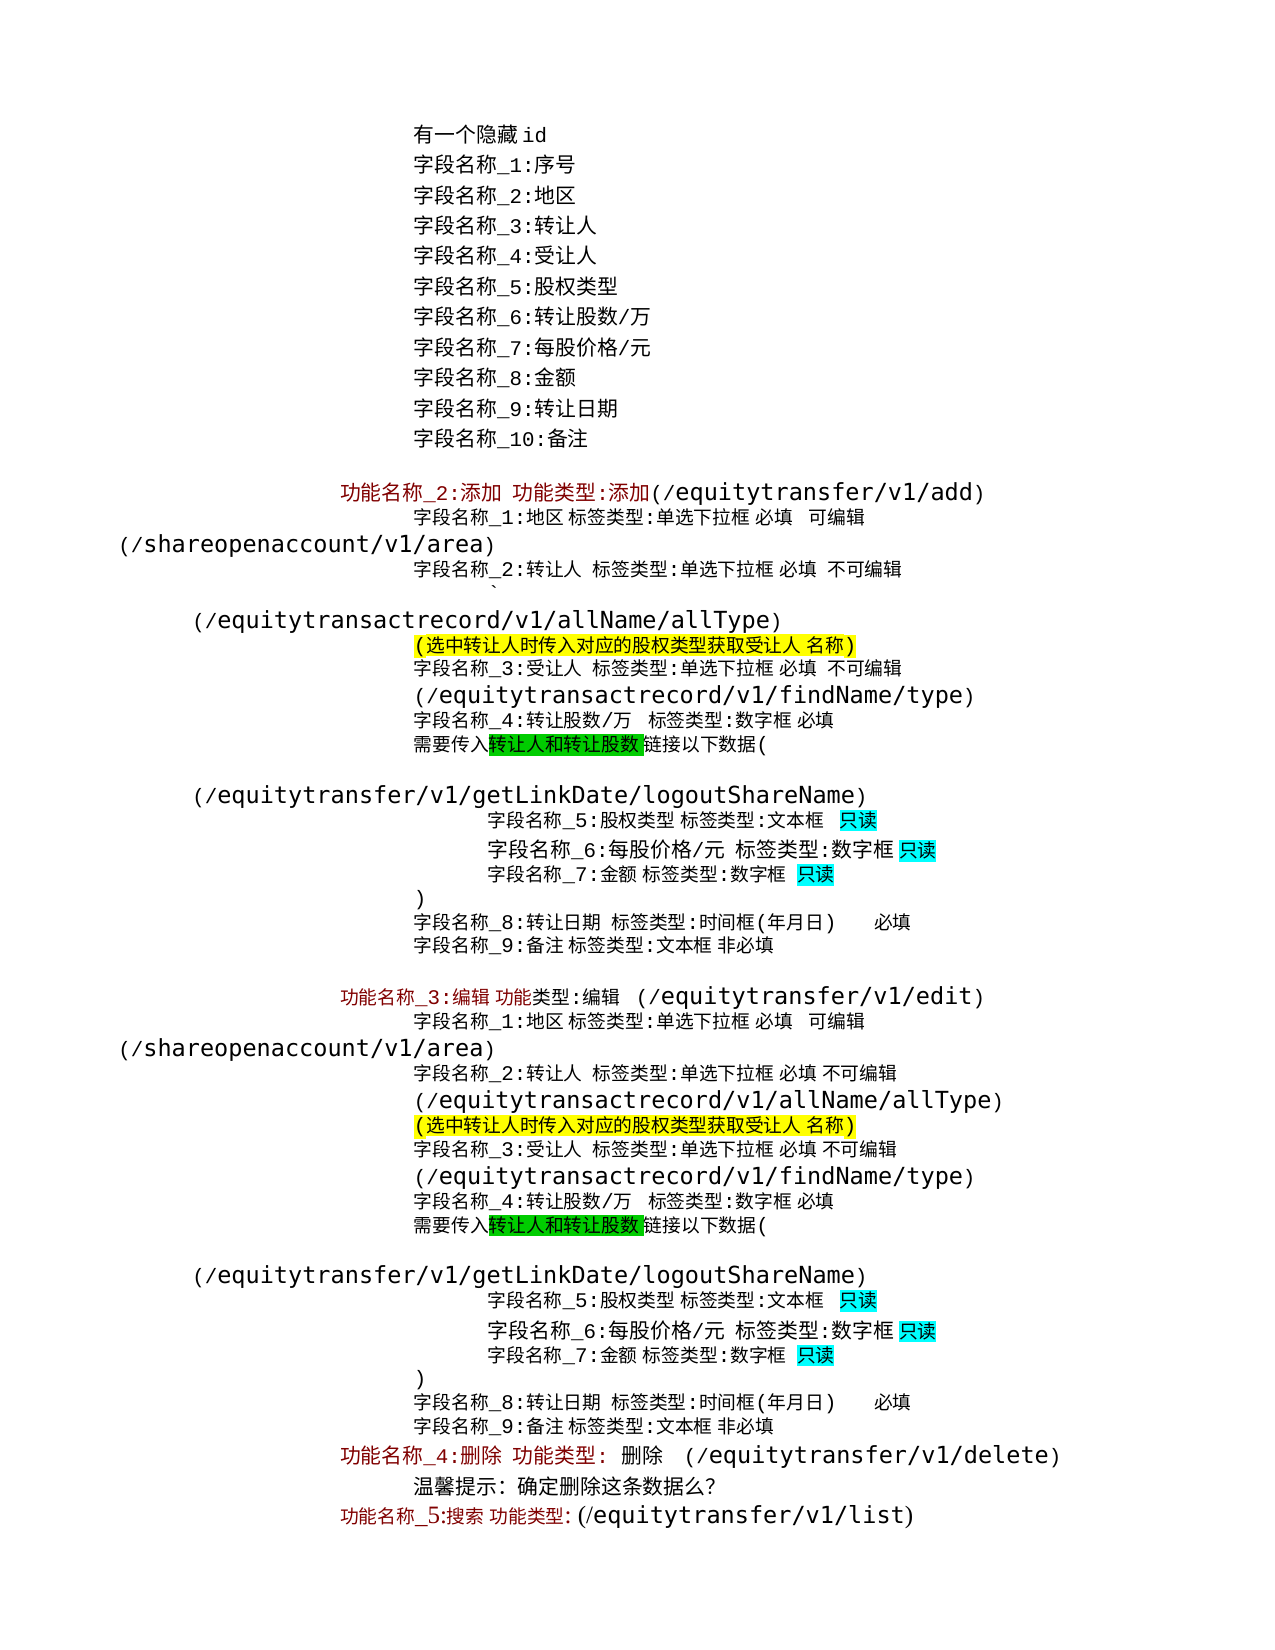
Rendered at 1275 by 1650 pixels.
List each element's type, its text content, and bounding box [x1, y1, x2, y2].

text 字段名称_2:地区 [118, 179, 1157, 209]
text (/equitytransactrecord/v1/findName/type) [118, 1163, 1157, 1191]
text 字段名称_8:转让日期 标签类型:时间框(年月日) 必填 [118, 1392, 1157, 1416]
text 字段名称_8:金额 [118, 361, 1157, 392]
text 字段名称_9:备注 标签类型:文本框 非必填 [118, 1416, 1157, 1440]
text 字段名称_3:转让人 [118, 209, 1157, 240]
text 功能名称_4:删除 功能类型: 删除 (/equitytransfer/v1/delete) [118, 1440, 1157, 1470]
text 字段名称_3:受让人 标签类型:单选下拉框 必填 不可编辑 [118, 658, 1157, 682]
text 需要传入转让人和转让股数 链接以下数据( [118, 1214, 1157, 1238]
text 需要传入转让人和转让股数 链接以下数据( [118, 734, 1157, 758]
text 字段名称_1:地区 标签类型:单选下拉框 必填 可编辑 (/shareopenaccount/v1/area) [118, 507, 1157, 559]
text 功能名称_3:编辑 功能类型:编辑 (/equitytransfer/v1/edit) [118, 983, 1157, 1011]
text ) [118, 888, 1157, 911]
text 字段名称_7:金额 标签类型:数字框 只读 [118, 864, 1157, 888]
text 字段名称_7:金额 标签类型:数字框 只读 [118, 1344, 1157, 1368]
text 字段名称_10:备注 [118, 422, 1157, 453]
text 字段名称_9:转让日期 [118, 392, 1157, 422]
text (/equitytransactrecord/v1/findName/type) [118, 682, 1157, 710]
text 字段名称_5:股权类型 标签类型:文本框 只读 [118, 1290, 1157, 1314]
text 字段名称_1:地区 标签类型:单选下拉框 必填 可编辑 (/shareopenaccount/v1/area) [118, 1011, 1157, 1063]
text 字段名称_6:每股价格/元 标签类型:数字框 只读 [118, 833, 1157, 864]
text 字段名称_3:受让人 标签类型:单选下拉框 必填 不可编辑 [118, 1139, 1157, 1163]
text 字段名称_5:股权类型 标签类型:文本框 只读 [118, 810, 1157, 833]
text 字段名称_1:序号 [118, 148, 1157, 179]
text 字段名称_5:股权类型 [118, 270, 1157, 301]
text ) [118, 1368, 1157, 1392]
text 字段名称_6:转让股数/万 [118, 301, 1157, 331]
text 字段名称_8:转让日期 标签类型:时间框(年月日) 必填 [118, 911, 1157, 935]
text (选中转让人时传入对应的股权类型获取受让人 名称) [118, 634, 1157, 658]
text 字段名称_6:每股价格/元 标签类型:数字框 只读 [118, 1314, 1157, 1344]
text (/equitytransactrecord/v1/allName/allType) [118, 1087, 1157, 1115]
text 字段名称_4:转让股数/万 标签类型:数字框 必填 [118, 710, 1157, 734]
text (选中转让人时传入对应的股权类型获取受让人 名称) [118, 1115, 1157, 1139]
text 字段名称_2:转让人 标签类型:单选下拉框 必填 不可编辑 ` (/equitytransactrecord/v1/allName/allType) [118, 559, 1157, 634]
text 有一个隐藏id [118, 118, 1157, 148]
text 功能名称_5:搜索 功能类型: (/equitytransfer/v1/list) [118, 1501, 1157, 1529]
text 温馨提示：确定删除这条数据么？ [118, 1470, 1157, 1501]
text 字段名称_4:受让人 [118, 240, 1157, 270]
text (/equitytransfer/v1/getLinkDate/logoutShareName) [118, 1238, 1157, 1290]
text 字段名称_4:转让股数/万 标签类型:数字框 必填 [118, 1191, 1157, 1214]
text (/equitytransfer/v1/getLinkDate/logoutShareName) [118, 758, 1157, 810]
text 字段名称_9:备注 标签类型:文本框 非必填 [118, 935, 1157, 959]
text 字段名称_7:每股价格/元 [118, 331, 1157, 361]
text 字段名称_2:转让人 标签类型:单选下拉框 必填 不可编辑 [118, 1063, 1157, 1087]
text 功能名称_2:添加 功能类型:添加(/equitytransfer/v1/add) [118, 476, 1157, 507]
